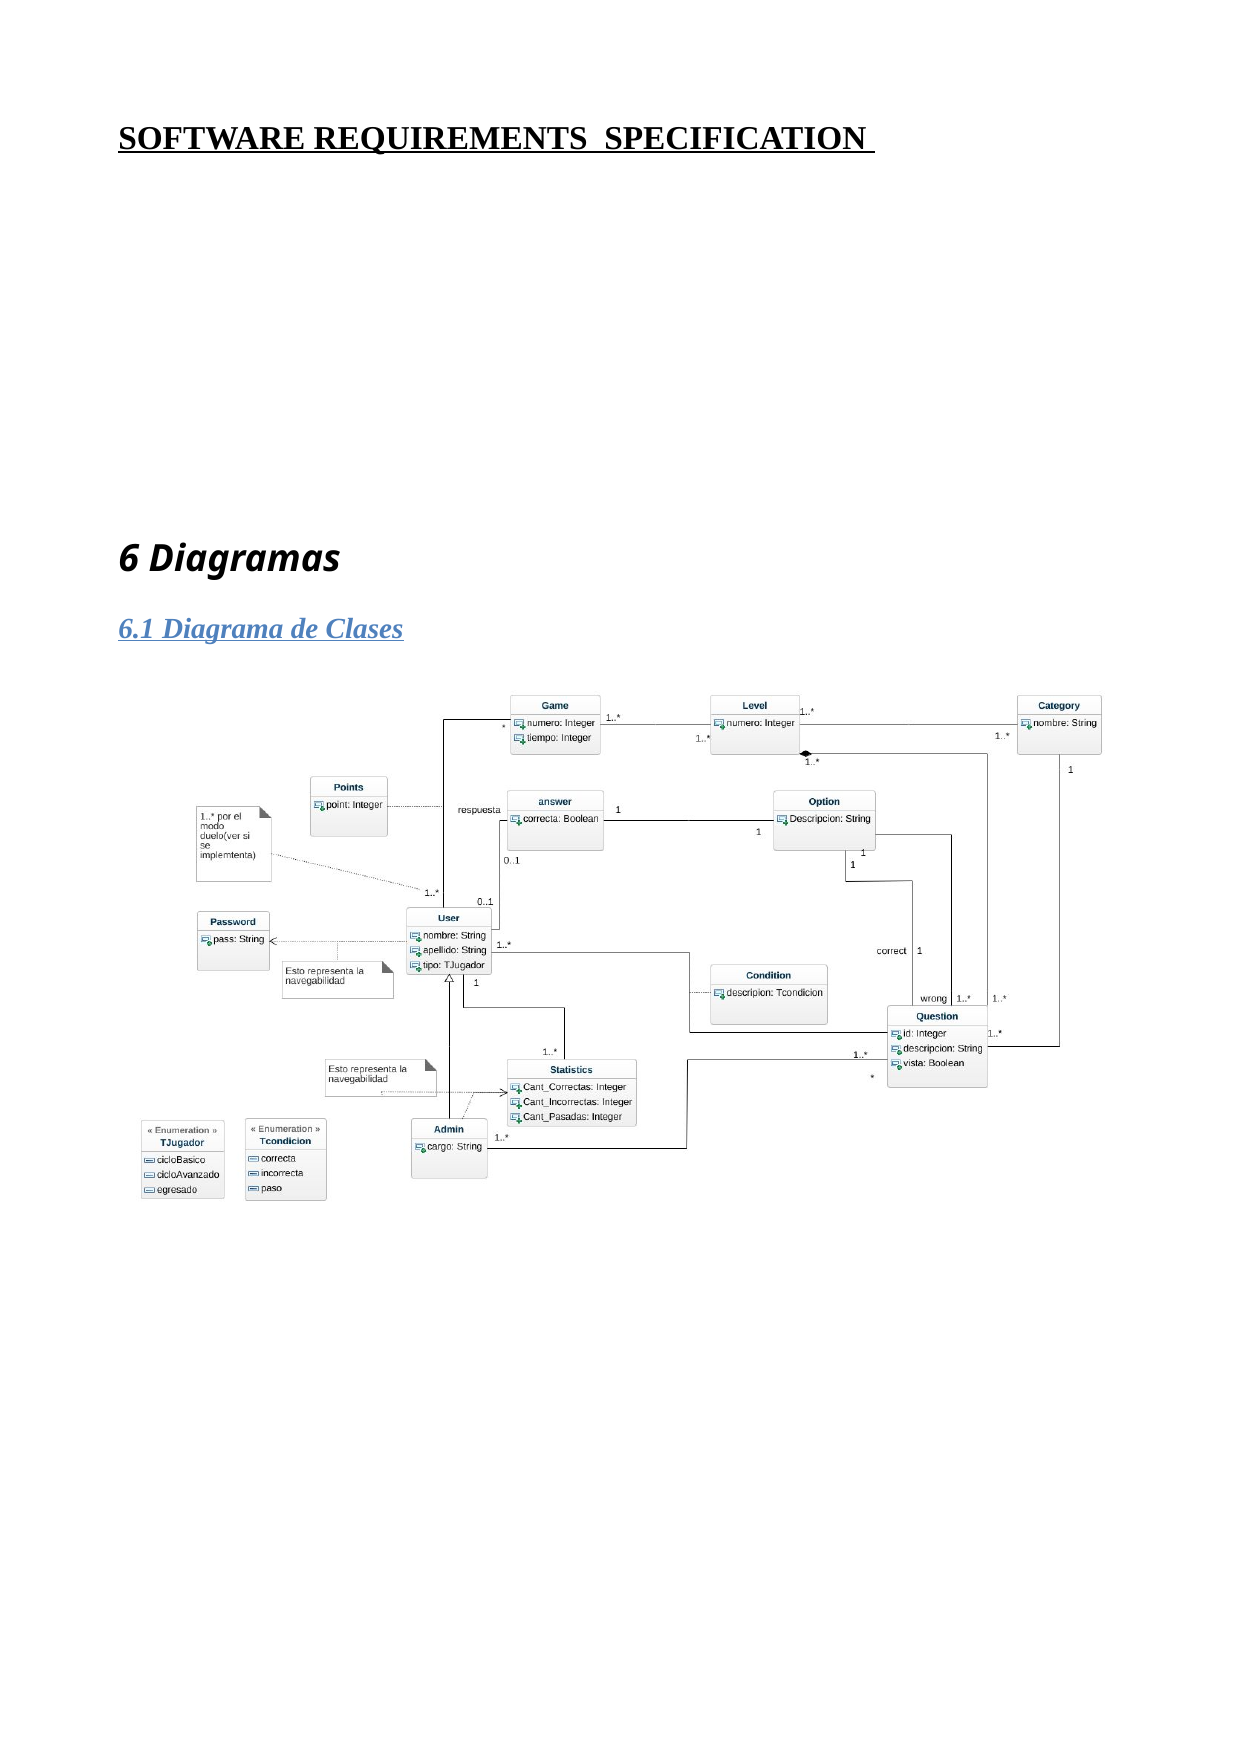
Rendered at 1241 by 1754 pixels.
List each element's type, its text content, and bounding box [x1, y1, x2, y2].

picture [118, 672, 1123, 1222]
text 6 Diagramas [118, 531, 1122, 582]
text 6.1 Diagrama de Clases [118, 611, 1122, 644]
